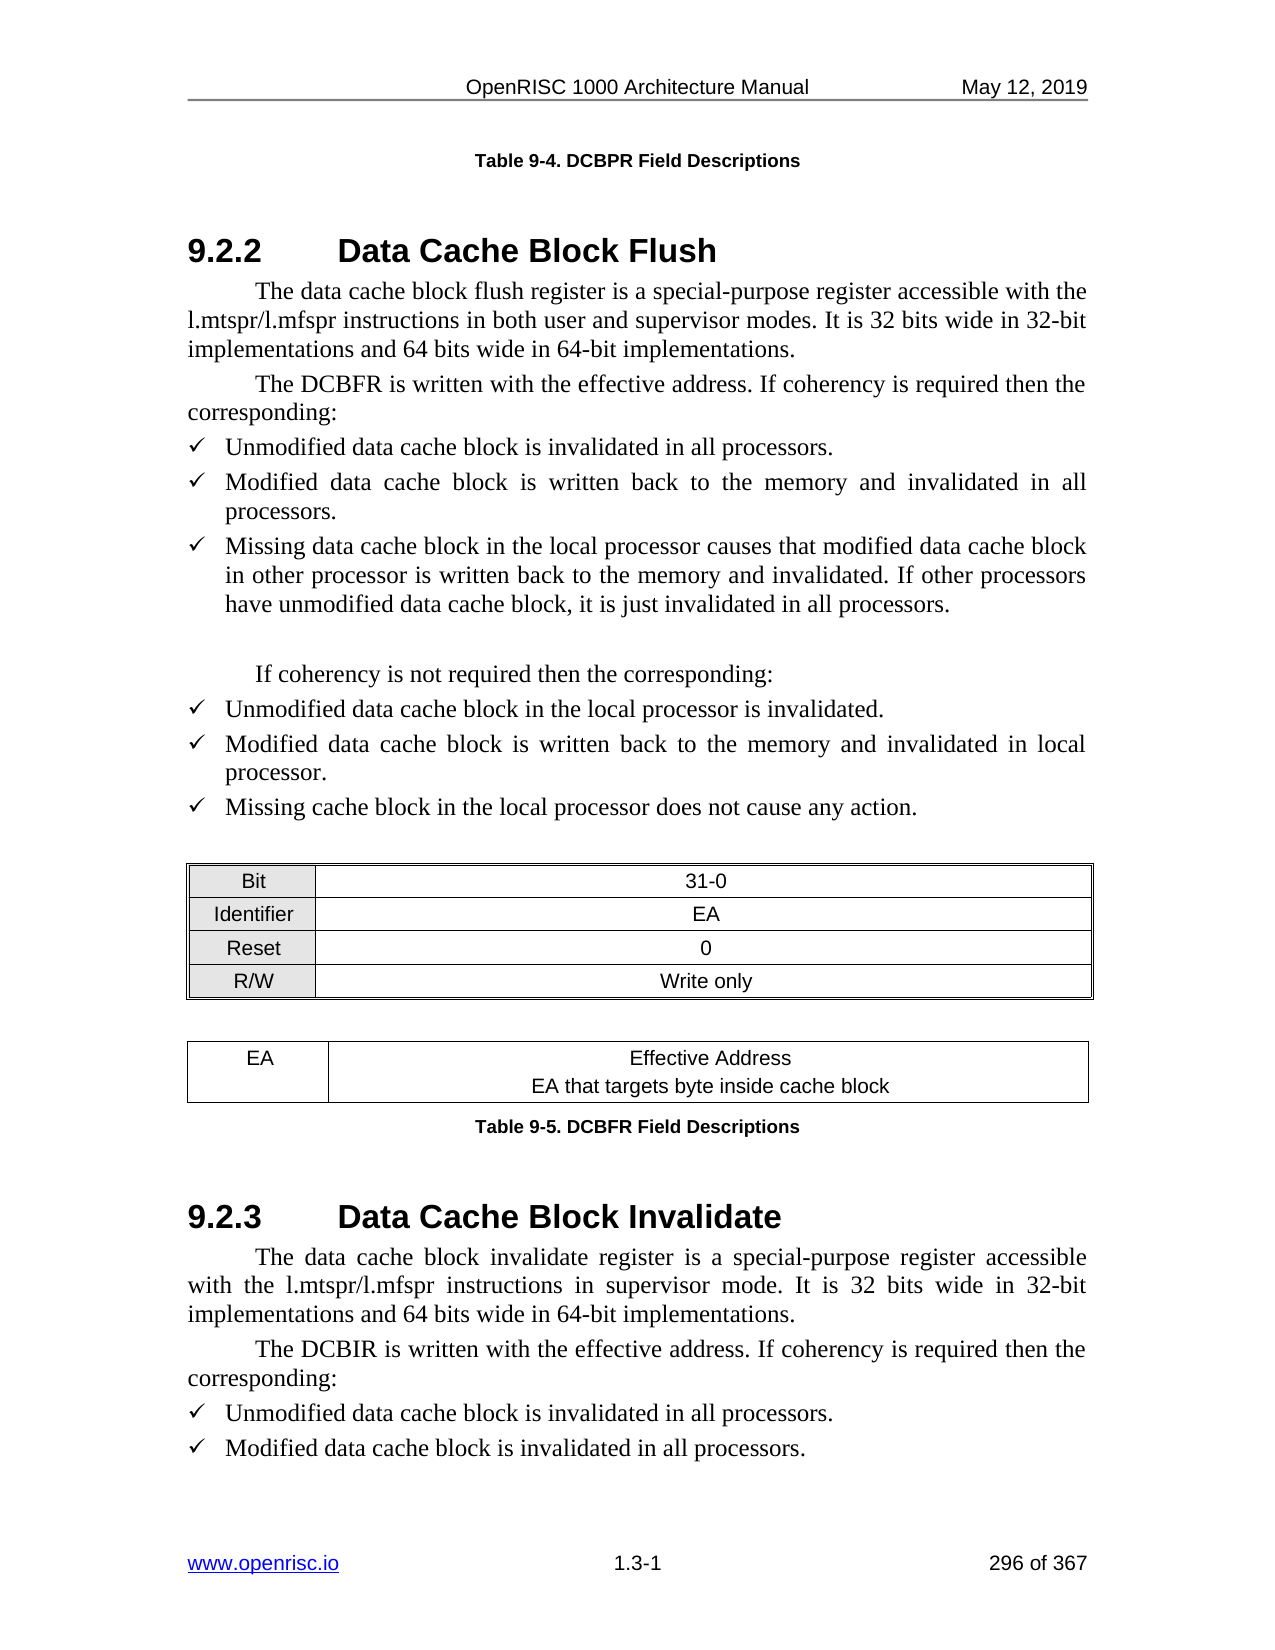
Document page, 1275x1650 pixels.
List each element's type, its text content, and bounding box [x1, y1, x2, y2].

text If coherency is not required then the corresponding: [187, 659, 1087, 687]
text The DCBFR is written with the effective address. If coherency is required then the corresponding: [187, 369, 1087, 426]
list Modified data cache block is written back to the memory and invalidated in local processor. [187, 729, 1087, 786]
list Unmodified data cache block is invalidated in all processors. [187, 432, 1087, 461]
text Table 9-4. DCBPR Field Descriptions [187, 150, 1087, 172]
table_header Effective Address EA that targets byte inside cache block [329, 1042, 1088, 1102]
table_cell 0 [316, 931, 1091, 964]
table_cell Reset [190, 931, 315, 964]
table_header 31-0 [316, 866, 1091, 897]
list Unmodified data cache block in the local processor is invalidated. [187, 694, 1087, 722]
text The data cache block flush register is a special-purpose register accessible with the l.mtspr/l.mfspr instructions in both user and supervisor modes. It is 32 bits wide in 32-bit implementations and 64 bits wide in 64-bit implementations. [187, 276, 1087, 362]
text The data cache block invalidate register is a special-purpose register accessible with the l.mtspr/l.mfspr instructions in supervisor mode. It is 32 bits wide in 32-bit implementations and 64 bits wide in 64-bit implementations. [187, 1242, 1087, 1328]
list Missing cache block in the local processor does not cause any action. [187, 792, 1087, 821]
text Table 9-5. DCBFR Field Descriptions [187, 1116, 1087, 1137]
subtitle Data Cache Block Flush [187, 232, 1087, 270]
list Unmodified data cache block is invalidated in all processors. [187, 1398, 1087, 1427]
table_header EA [188, 1042, 328, 1102]
list Modified data cache block is written back to the memory and invalidated in all processors. [187, 467, 1087, 525]
list Missing data cache block in the local processor causes that modified data cache block in other processor is written back to the memory and invalidated. If other processors have unmodified data cache block, it is just invalidated in all processors. [187, 531, 1087, 617]
list Modified data cache block is invalidated in all processors. [187, 1433, 1087, 1462]
table_cell EA [316, 898, 1091, 930]
table_cell R/W [190, 965, 315, 997]
table_cell Write only [316, 965, 1091, 997]
table_header Bit [190, 866, 315, 897]
text The DCBIR is written with the effective address. If coherency is required then the corresponding: [187, 1334, 1087, 1392]
table_cell Identifier [190, 898, 315, 930]
subtitle Data Cache Block Invalidate [187, 1197, 1087, 1236]
